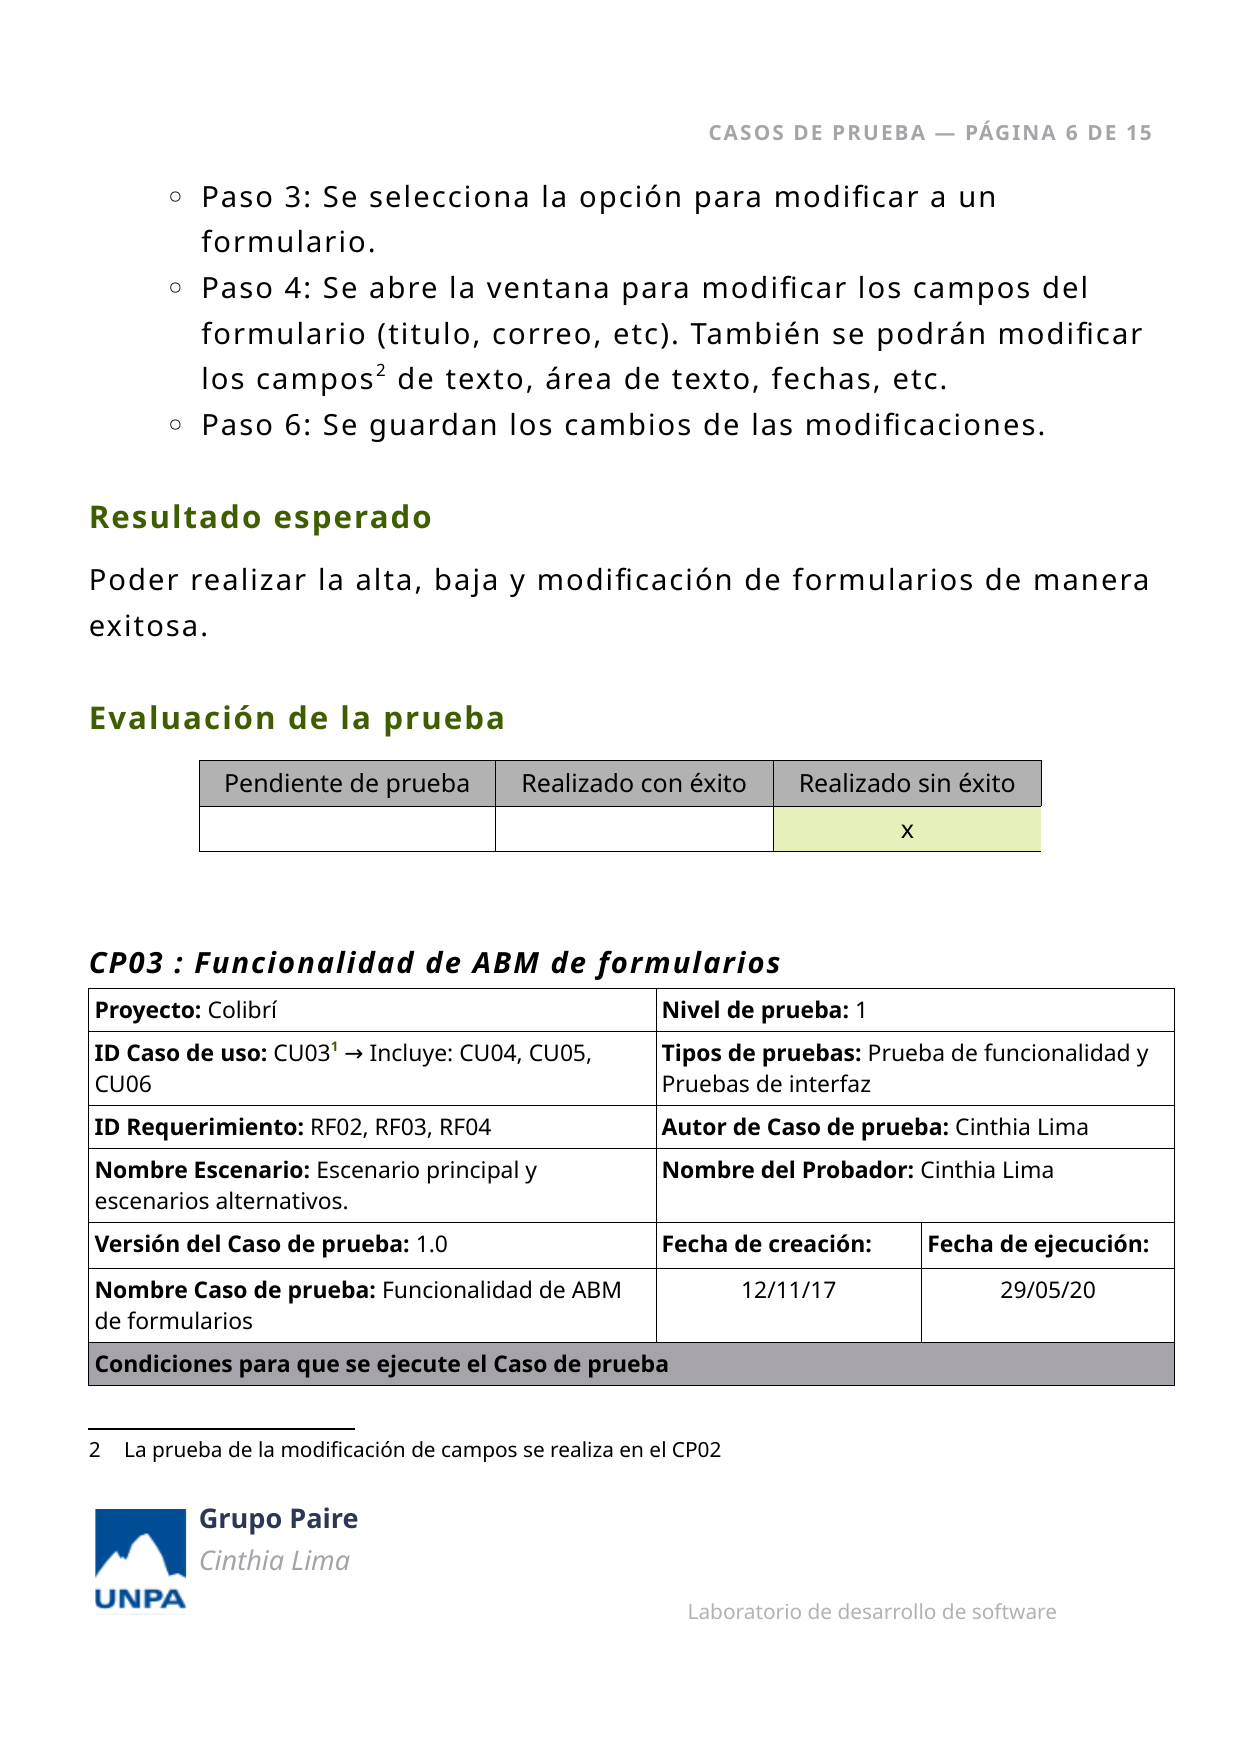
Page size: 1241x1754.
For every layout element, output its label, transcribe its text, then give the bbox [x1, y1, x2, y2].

table_cell 29/05/20 [922, 1269, 1174, 1342]
table_cell Nombre Escenario: Escenario principal y escenarios alternativos. [89, 1149, 656, 1222]
table_cell [200, 807, 495, 851]
table_cell Nombre del Probador: Cinthia Lima [657, 1149, 1174, 1222]
table_header Nivel de prueba: 1 [657, 989, 1174, 1031]
text Poder realizar la alta, baja y modificación de formularios de manera exitosa. [88, 559, 1152, 644]
list Paso 3: Se selecciona la opción para modificar a un formulario. [163, 176, 1152, 261]
text Resultado esperado [88, 495, 1152, 538]
table_cell Fecha de creación: [657, 1223, 921, 1268]
text Evaluación de la prueba [88, 696, 1152, 739]
list Paso 6: Se guardan los cambios de las modificaciones. [163, 404, 1152, 444]
table_cell Tipos de pruebas: Prueba de funcionalidad y Pruebas de interfaz [657, 1032, 1174, 1105]
text CP03 : Funcionalidad de ABM de formularios [88, 943, 1152, 982]
list La prueba de la modificación de campos se realiza en el CP02 [88, 1436, 1152, 1464]
table_cell ID Requerimiento: RF02, RF03, RF04 [89, 1106, 656, 1148]
table_cell ID Caso de uso: CU031 → Incluye: CU04, CU05, CU06 [89, 1032, 656, 1105]
table_cell Versión del Caso de prueba: 1.0 [89, 1223, 656, 1268]
table_header Realizado sin éxito [774, 761, 1041, 806]
table_header Pendiente de prueba [200, 761, 495, 806]
table_cell [496, 807, 773, 851]
table_cell Condiciones para que se ejecute el Caso de prueba [89, 1343, 1174, 1385]
table_cell x [774, 807, 1041, 851]
table_cell 12/11/17 [657, 1269, 921, 1342]
table_header Proyecto: Colibrí [89, 989, 656, 1031]
table_cell Fecha de ejecución: [922, 1223, 1174, 1268]
picture [95, 1509, 187, 1615]
table_cell Autor de Caso de prueba: Cinthia Lima [657, 1106, 1174, 1148]
table_cell Nombre Caso de prueba: Funcionalidad de ABM de formularios [89, 1269, 656, 1342]
table_header Realizado con éxito [496, 761, 773, 806]
list Paso 4: Se abre la ventana para modificar los campos del formulario (titulo, correo, etc). También se podrán modificar los campos de texto, área de texto, fechas, etc. [163, 267, 1152, 398]
